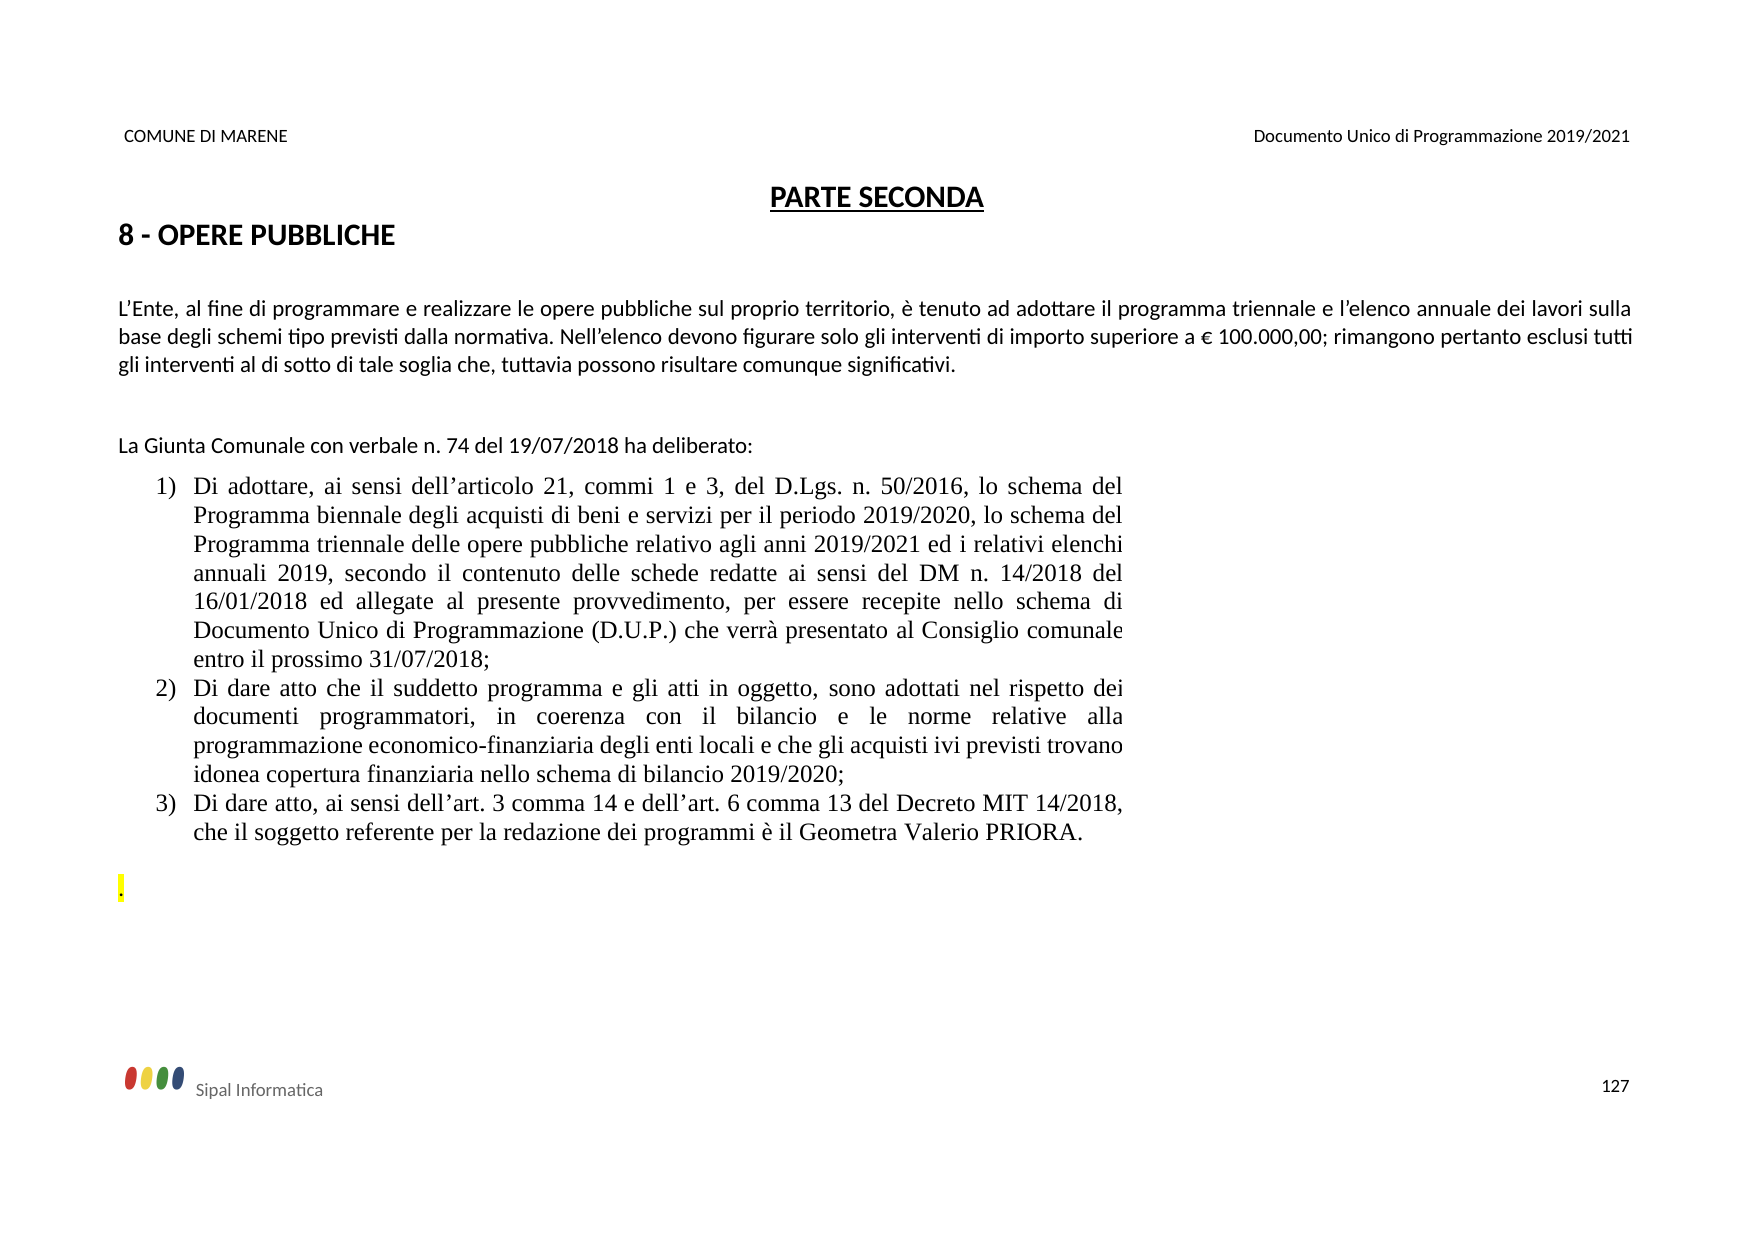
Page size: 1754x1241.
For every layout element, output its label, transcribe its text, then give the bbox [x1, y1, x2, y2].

text . [118, 874, 1636, 902]
text L’Ente, al fine di programmare e realizzare le opere pubbliche sul proprio territorio, è tenuto ad adottare il programma triennale e l’elenco annuale dei lavori sulla base degli schemi tipo previsti dalla normativa. Nell’elenco devono figurare solo gli interventi di importo superiore a € 100.000,00; rimangono pertanto esclusi tutti gli interventi al di sotto di tale soglia che, tuttavia possono risultare comunque significativi. [118, 294, 1636, 378]
subtitle PARTE SECONDA [118, 177, 1636, 215]
subtitle 8 - OPERE PUBBLICHE [118, 215, 1636, 253]
text La Giunta Comunale con verbale n. 74 del 19/07/2018 ha deliberato: [118, 431, 1636, 459]
